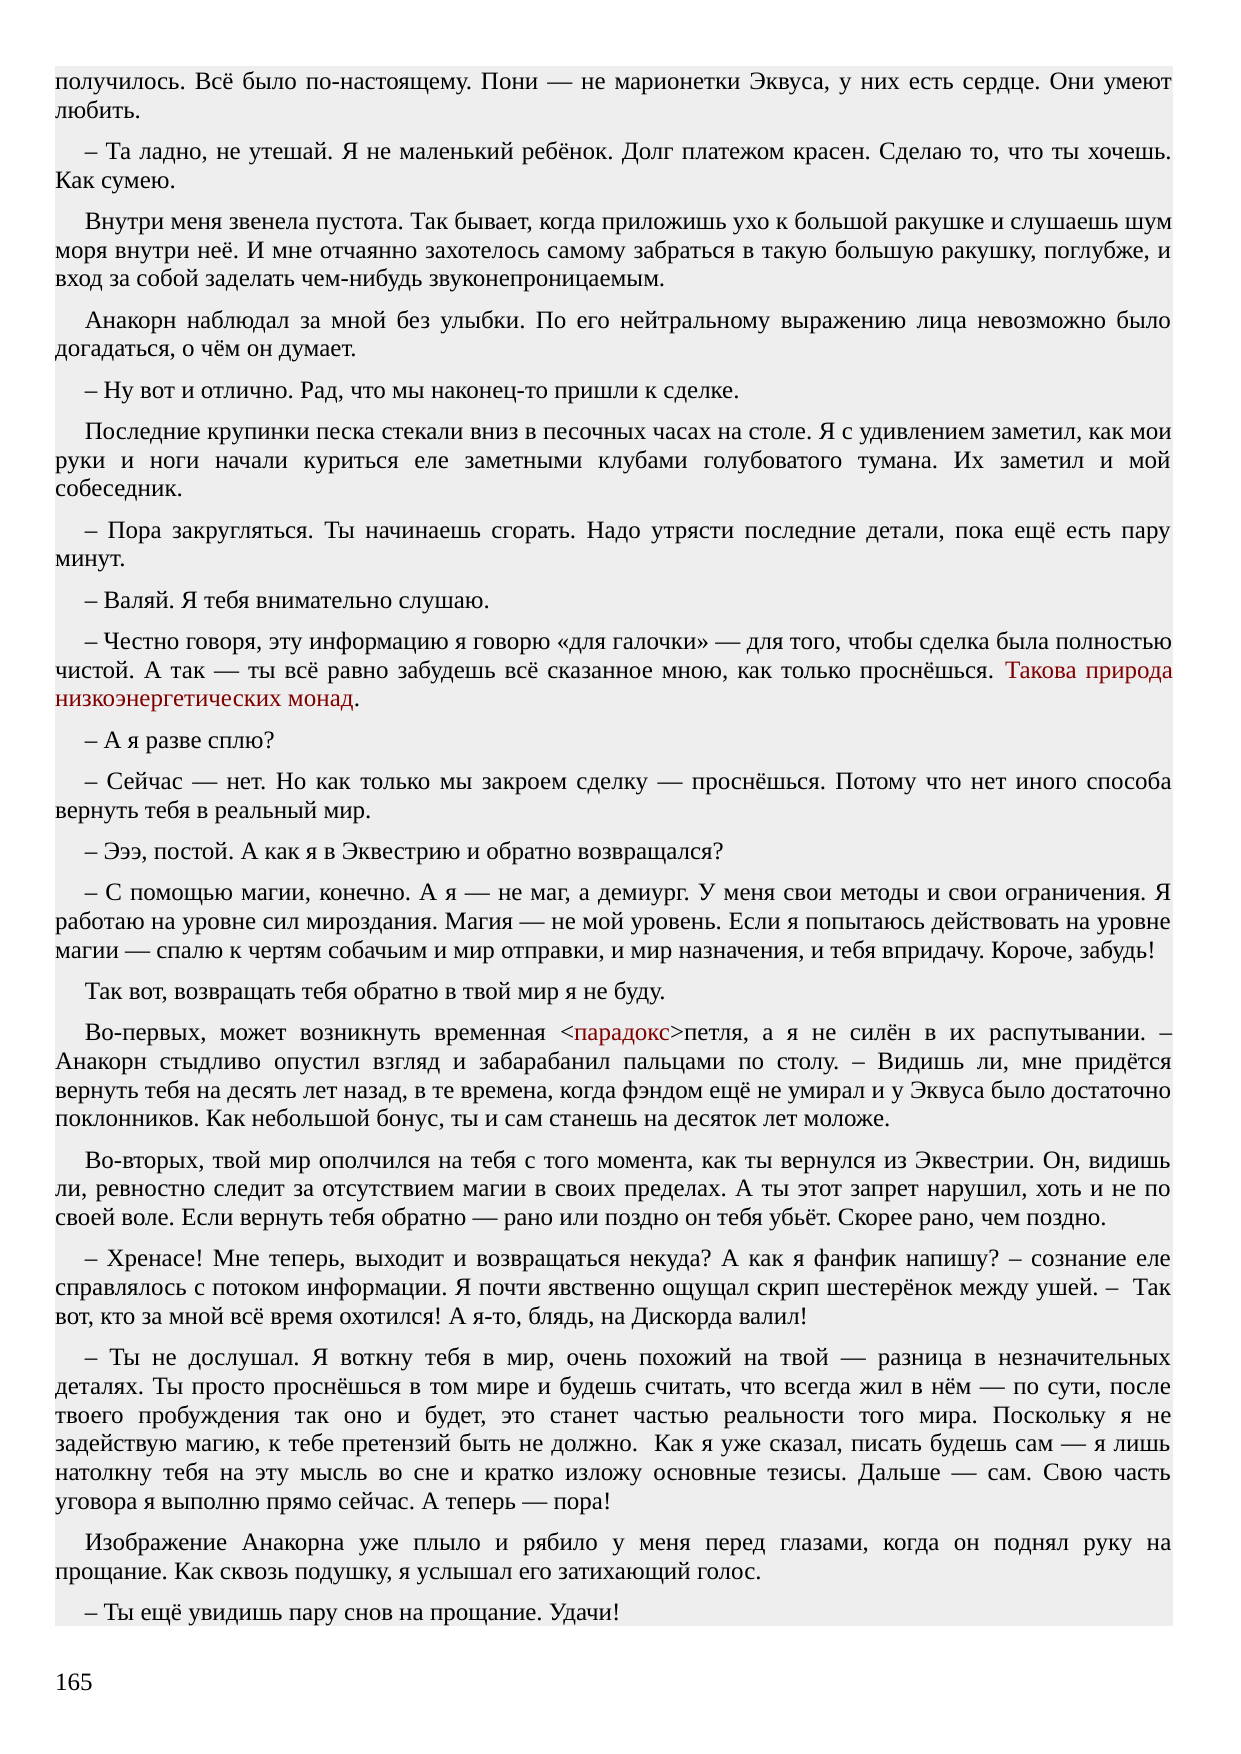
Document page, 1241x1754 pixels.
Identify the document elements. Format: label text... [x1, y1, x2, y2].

text – Ты не дослушал. Я воткну тебя в мир, очень похожий на твой — разница в незначительных деталях. Ты просто проснёшься в том мире и будешь считать, что всегда жил в нём — по сути, после твоего пробуждения так оно и будет, это станет частью реальности того мира. Поскольку я не задействую магию, к тебе претензий быть не должно. Как я уже сказал, писать будешь сам — я лишь натолкну тебя на эту мысль во сне и кратко изложу основные тезисы. Дальше — сам. Свою часть уговора я выполню прямо сейчас. А теперь — пора! [55, 1342, 1173, 1515]
text получилось. Всё было по-настоящему. Пони — не марионетки Эквуса, у них есть сердце. Они умеют любить. [55, 66, 1173, 123]
text – С помощью магии, конечно. А я — не маг, а демиург. У меня свои методы и свои ограничения. Я работаю на уровне сил мироздания. Магия — не мой уровень. Если я попытаюсь действовать на уровне магии — спалю к чертям собачьим и мир отправки, и мир назначения, и тебя впридачу. Короче, забудь! [55, 877, 1173, 963]
text – Ну вот и отлично. Рад, что мы наконец-то пришли к сделке. [55, 375, 1173, 403]
text – Честно говоря, эту информацию я говорю «для галочки» — для того, чтобы сделка была полностью чистой. А так — ты всё равно забудешь всё сказанное мною, как только проснёшься. Такова природа низкоэнергетических монад. [55, 626, 1173, 712]
text Внутри меня звенела пустота. Так бывает, когда приложишь ухо к большой ракушке и слушаешь шум моря внутри неё. И мне отчаянно захотелось самому забраться в такую большую ракушку, поглубже, и вход за собой заделать чем-нибудь звуконепроницаемым. [55, 206, 1173, 292]
text Последние крупинки песка стекали вниз в песочных часах на столе. Я с удивлением заметил, как мои руки и ноги начали куриться еле заметными клубами голубоватого тумана. Их заметил и мой собеседник. [55, 416, 1173, 502]
text – А я разве сплю? [55, 725, 1173, 753]
text Во-вторых, твой мир ополчился на тебя с того момента, как ты вернулся из Эквестрии. Он, видишь ли, ревностно следит за отсутствием магии в своих пределах. А ты этот запрет нарушил, хоть и не по своей воле. Если вернуть тебя обратно — рано или поздно он тебя убьёт. Скорее рано, чем поздно. [55, 1145, 1173, 1231]
text – Валяй. Я тебя внимательно слушаю. [55, 585, 1173, 613]
text Во-первых, может возникнуть временная <парадокс>петля, а я не силён в их распутывании. – Анакорн стыдливо опустил взгляд и забарабанил пальцами по столу. – Видишь ли, мне придётся вернуть тебя на десять лет назад, в те времена, когда фэндом ещё не умирал и у Эквуса было достаточно поклонников. Как небольшой бонус, ты и сам станешь на десяток лет моложе. [55, 1017, 1173, 1132]
text Изображение Анакорна уже плыло и рябило у меня перед глазами, когда он поднял руку на прощание. Как сквозь подушку, я услышал его затихающий голос. [55, 1527, 1173, 1585]
text Анакорн наблюдал за мной без улыбки. По его нейтральному выражению лица невозможно было догадаться, о чём он думает. [55, 305, 1173, 362]
text – Та ладно, не утешай. Я не маленький ребёнок. Долг платежом красен. Сделаю то, что ты хочешь. Как сумею. [55, 136, 1173, 193]
text – Сейчас — нет. Но как только мы закроем сделку — проснёшься. Потому что нет иного способа вернуть тебя в реальный мир. [55, 766, 1173, 823]
text – Хренасе! Мне теперь, выходит и возвращаться некуда? А как я фанфик напишу? – сознание еле справлялось с потоком информации. Я почти явственно ощущал скрип шестерёнок между ушей. – Так вот, кто за мной всё время охотился! А я-то, блядь, на Дискорда валил! [55, 1243, 1173, 1330]
text – Ты ещё увидишь пару снов на прощание. Удачи! [55, 1597, 1173, 1626]
text – Пора закругляться. Ты начинаешь сгорать. Надо утрясти последние детали, пока ещё есть пару минут. [55, 515, 1173, 572]
text Так вот, возвращать тебя обратно в твой мир я не буду. [55, 976, 1173, 1005]
text – Эээ, постой. А как я в Эквестрию и обратно возвращался? [55, 836, 1173, 865]
